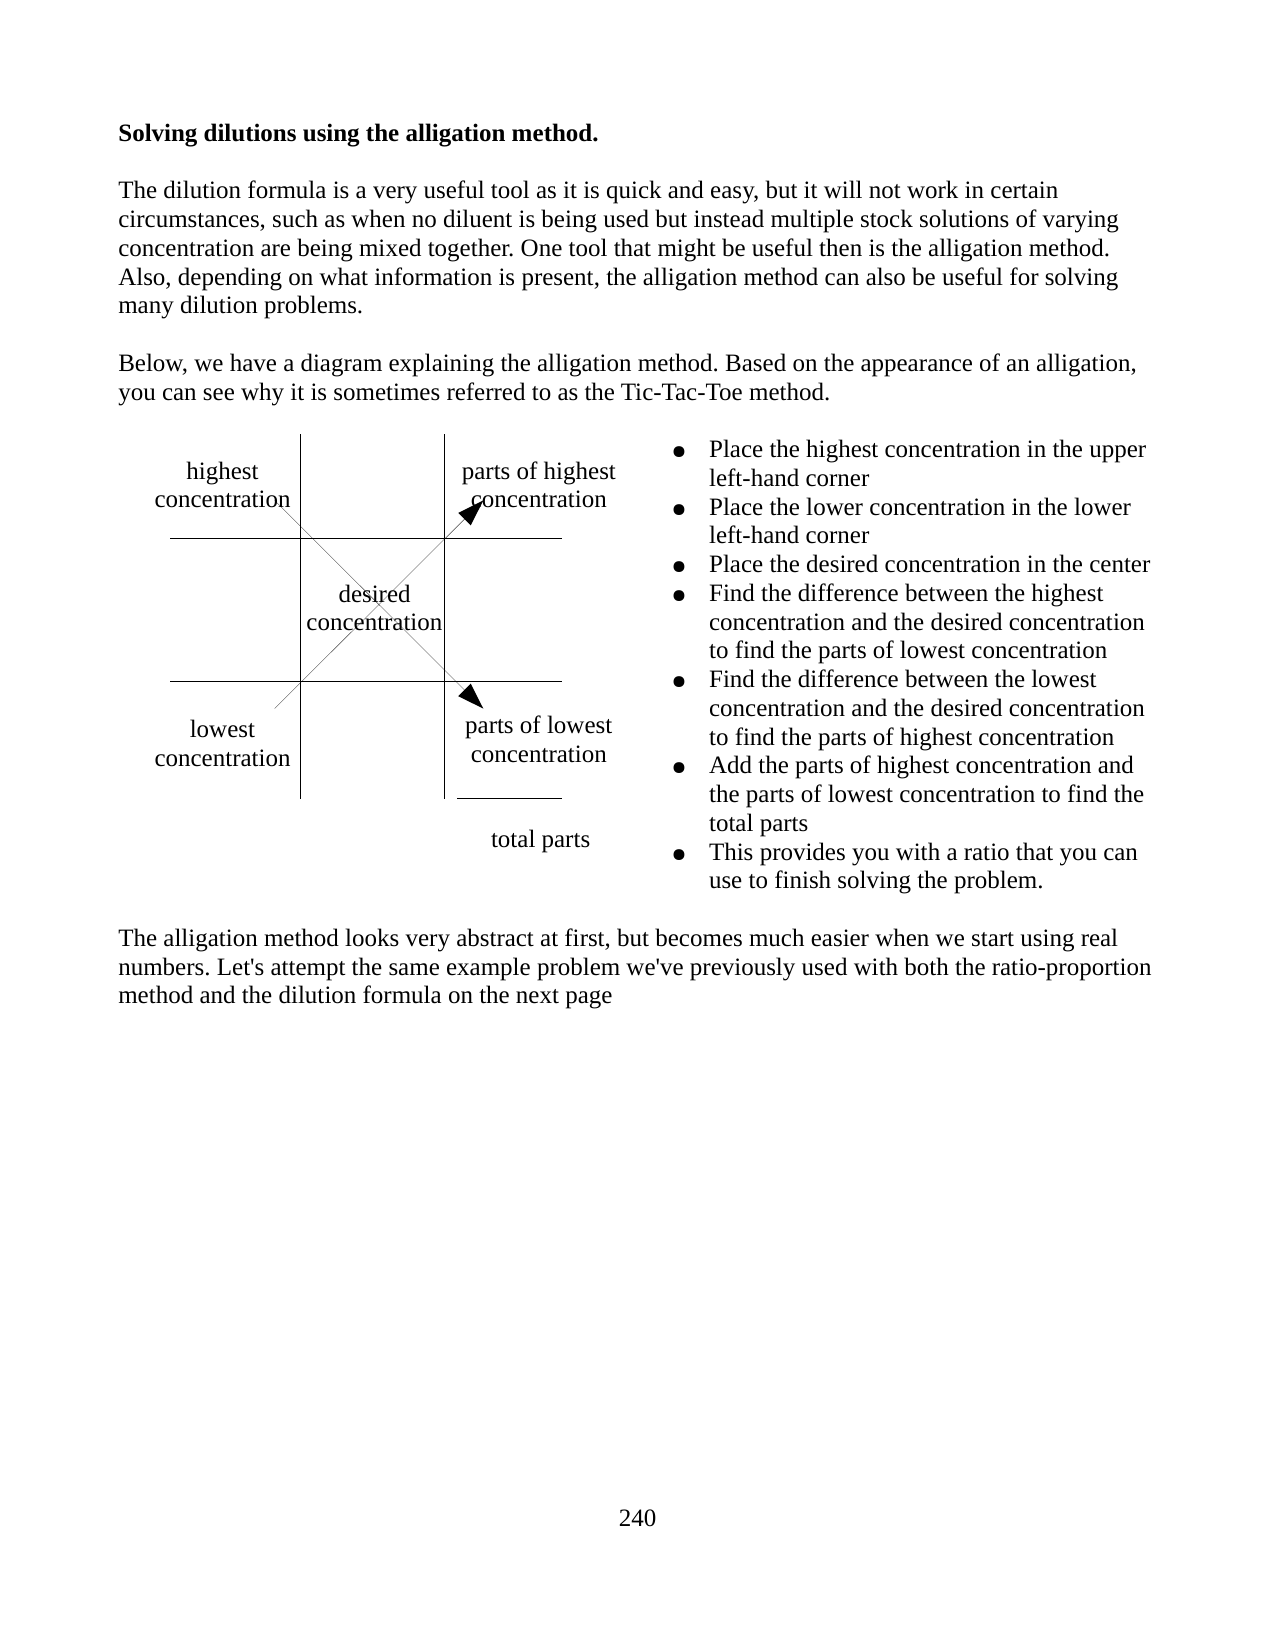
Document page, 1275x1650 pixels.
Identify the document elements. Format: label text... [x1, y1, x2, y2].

text Below, we have a diagram explaining the alligation method. Based on the appearance of an alligation, you can see why it is sometimes referred to as the Tic-Tac-Toe method. [118, 348, 1157, 406]
text The dilution formula is a very useful tool as it is quick and easy, but it will not work in certain circumstances, such as when no diluent is being used but instead multiple stock solutions of varying concentration are being mixed together. One tool that might be useful then is the alligation method. Also, depending on what information is present, the alligation method can also be useful for solving many dilution problems. [118, 176, 1157, 319]
list Place the desired concentration in the center [671, 549, 1157, 578]
list Find the difference between the lowest concentration and the desired concentration to find the parts of highest concentration [671, 664, 1157, 751]
text Solving dilutions using the alligation method. [118, 118, 1157, 147]
text The alligation method looks very abstract at first, but becomes much easier when we start using real numbers. Let's attempt the same example problem we've previously used with both the ratio-proportion method and the dilution formula on the next page [118, 923, 1157, 1009]
list Place the highest concentration in the upper left-hand corner [671, 434, 1157, 492]
list This provides you with a ratio that you can use to finish solving the problem. [671, 837, 1157, 894]
list Add the parts of highest concentration and the parts of lowest concentration to find the total parts [671, 751, 1157, 837]
list Find the difference between the highest concentration and the desired concentration to find the parts of lowest concentration [671, 578, 1157, 664]
list Place the lower concentration in the lower left-hand corner [671, 492, 1157, 549]
